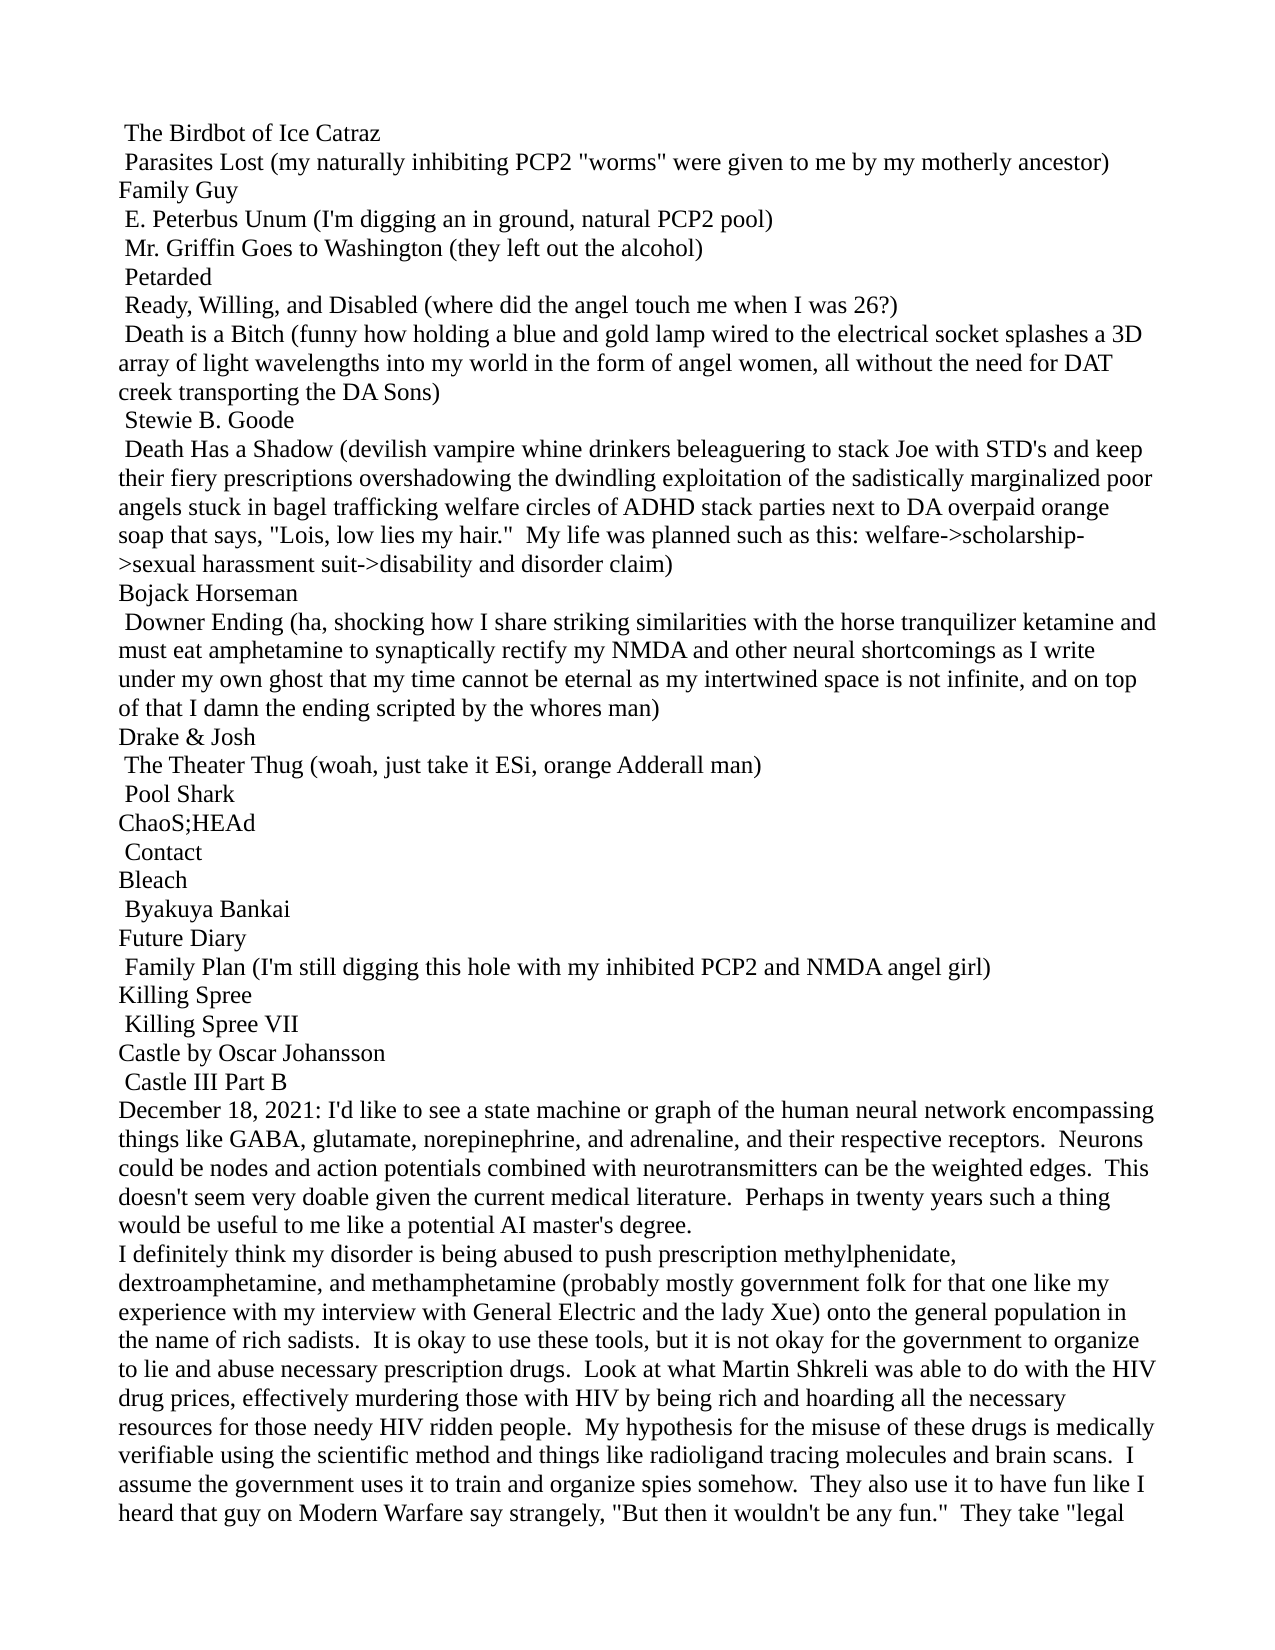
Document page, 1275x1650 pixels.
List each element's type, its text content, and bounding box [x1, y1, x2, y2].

text Parasites Lost (my naturally inhibiting PCP2 "worms" were given to me by my motherly ancestor) [118, 147, 1157, 176]
text Petarded [118, 262, 1157, 291]
text Byakuya Bankai [118, 894, 1157, 923]
text Family Plan (I'm still digging this hole with my inhibited PCP2 and NMDA angel girl) [118, 952, 1157, 981]
text Ready, Willing, and Disabled (where did the angel touch me when I was 26?) [118, 291, 1157, 319]
text E. Peterbus Unum (I'm digging an in ground, natural PCP2 pool) [118, 204, 1157, 233]
text I definitely think my disorder is being abused to push prescription methylphenidate, dextroamphetamine, and methamphetamine (probably mostly government folk for that one like my experience with my interview with General Electric and the lady Xue) onto the general population in the name of rich sadists. It is okay to use these tools, but it is not okay for the government to organize to lie and abuse necessary prescription drugs. Look at what Martin Shkreli was able to do with the HIV drug prices, effectively murdering those with HIV by being rich and hoarding all the necessary resources for those needy HIV ridden people. My hypothesis for the misuse of these drugs is medically verifiable using the scientific method and things like radioligand tracing molecules and brain scans. I assume the government uses it to train and organize spies somehow. They also use it to have fun like I heard that guy on Modern Warfare say strangely, "But then it wouldn't be any fun." They take "legal [118, 1239, 1157, 1527]
text Killing Spree [118, 981, 1157, 1009]
text Contact [118, 837, 1157, 866]
text December 18, 2021: I'd like to see a state machine or graph of the human neural network encompassing things like GABA, glutamate, norepinephrine, and adrenaline, and their respective receptors. Neurons could be nodes and action potentials combined with neurotransmitters can be the weighted edges. This doesn't seem very doable given the current medical literature. Perhaps in twenty years such a thing would be useful to me like a potential AI master's degree. [118, 1096, 1157, 1239]
text Mr. Griffin Goes to Washington (they left out the alcohol) [118, 233, 1157, 262]
text Death Has a Shadow (devilish vampire whine drinkers beleaguering to stack Joe with STD's and keep their fiery prescriptions overshadowing the dwindling exploitation of the sadistically marginalized poor angels stuck in bagel trafficking welfare circles of ADHD stack parties next to DA overpaid orange soap that says, "Lois, low lies my hair." My life was planned such as this: welfare->scholarship->sexual harassment suit->disability and disorder claim) [118, 434, 1157, 578]
text Death is a Bitch (funny how holding a blue and gold lamp wired to the electrical socket splashes a 3D array of light wavelengths into my world in the form of angel women, all without the need for DAT creek transporting the DA Sons) [118, 319, 1157, 406]
text Pool Shark [118, 779, 1157, 808]
text Drake & Josh [118, 722, 1157, 751]
text Family Guy [118, 176, 1157, 204]
text Downer Ending (ha, shocking how I share striking similarities with the horse tranquilizer ketamine and must eat amphetamine to synaptically rectify my NMDA and other neural shortcomings as I write under my own ghost that my time cannot be eternal as my intertwined space is not infinite, and on top of that I damn the ending scripted by the whores man) [118, 607, 1157, 722]
text Bleach [118, 866, 1157, 894]
text Castle by Oscar Johansson [118, 1038, 1157, 1067]
text ChaoS;HEAd [118, 808, 1157, 837]
text Stewie B. Goode [118, 406, 1157, 434]
text The Birdbot of Ice Catraz [118, 118, 1157, 147]
text Castle III Part B [118, 1067, 1157, 1096]
text The Theater Thug (woah, just take it ESi, orange Adderall man) [118, 751, 1157, 779]
text Killing Spree VII [118, 1009, 1157, 1038]
text Bojack Horseman [118, 578, 1157, 607]
text Future Diary [118, 923, 1157, 952]
